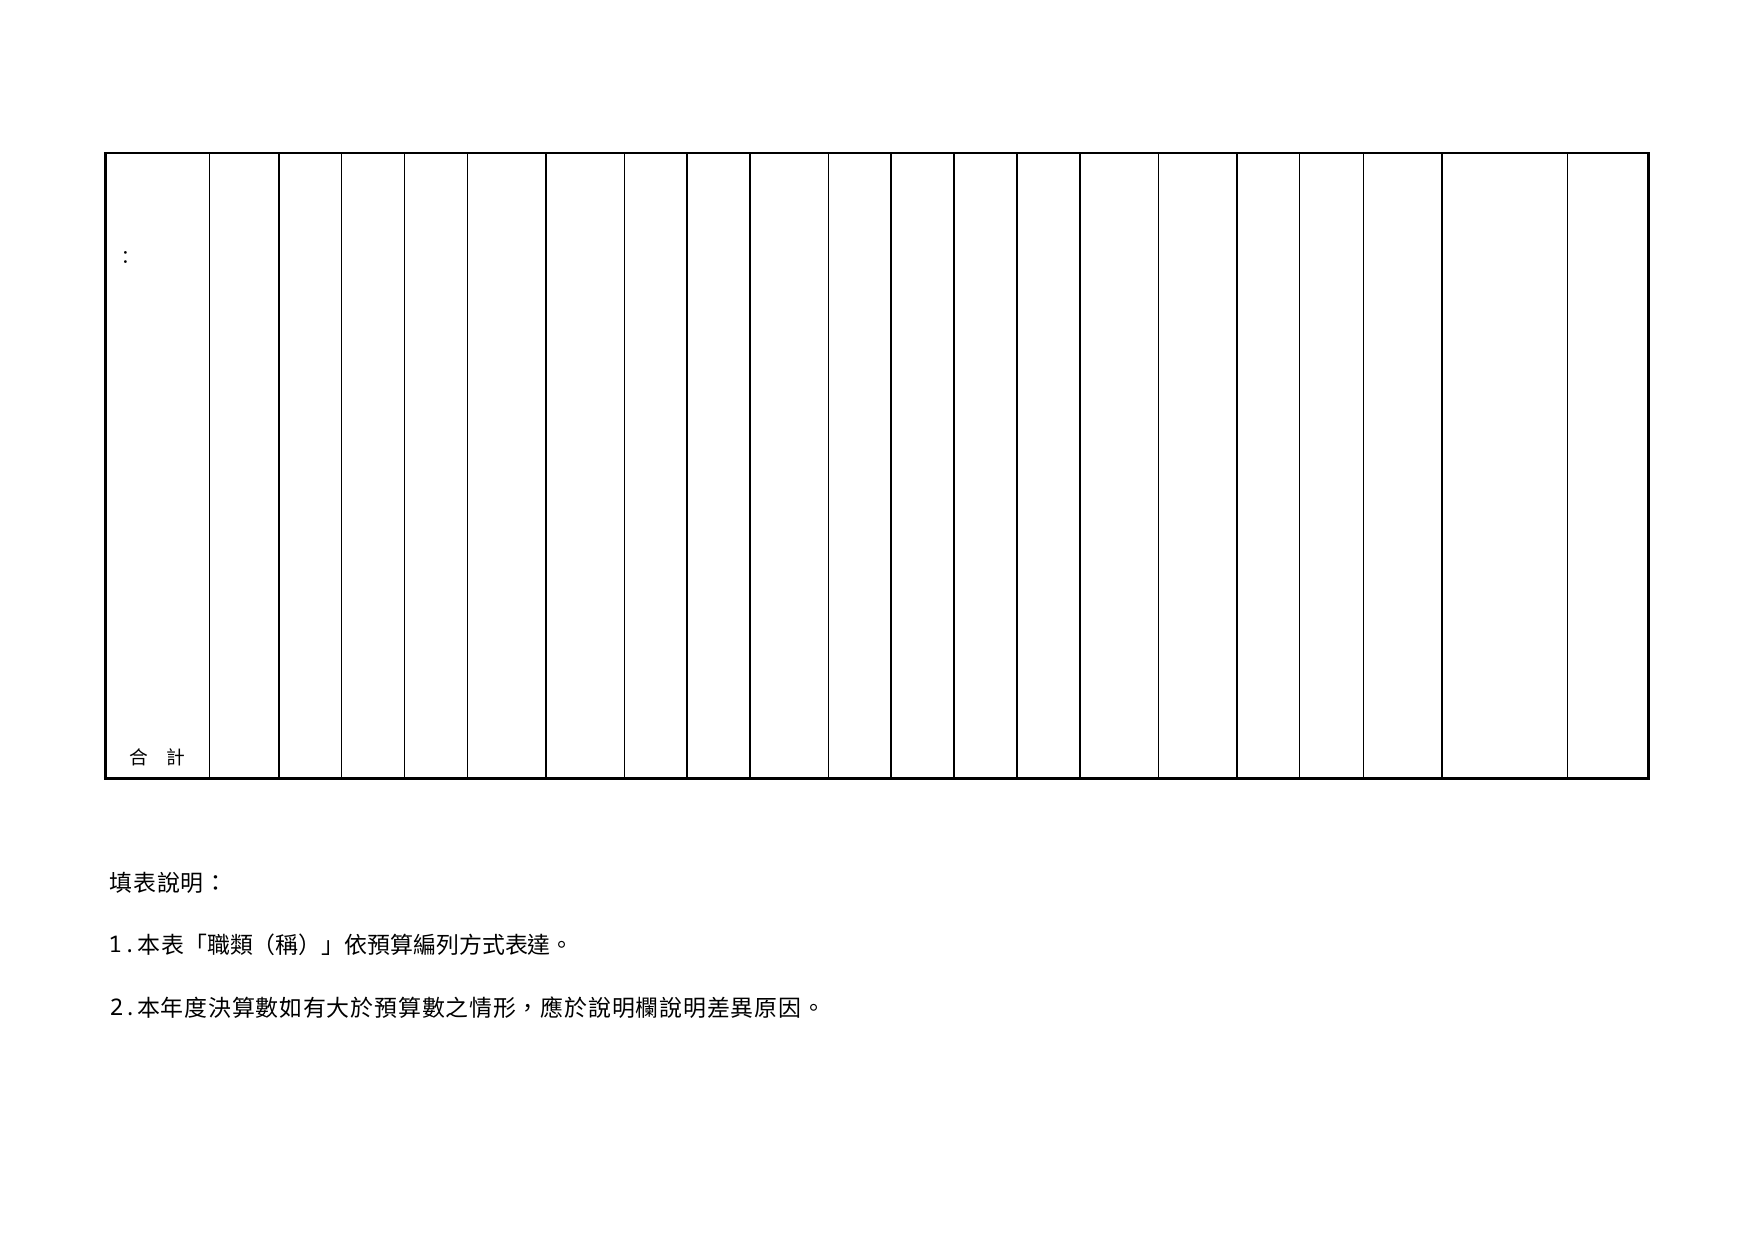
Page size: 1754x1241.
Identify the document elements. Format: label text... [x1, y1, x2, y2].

table_cell [1364, 154, 1441, 777]
table_cell [955, 154, 1016, 777]
table_cell [625, 154, 686, 777]
table_cell [1159, 154, 1236, 777]
table_cell [1300, 154, 1363, 777]
table_cell [751, 154, 828, 777]
text 填表說明： [109, 840, 1636, 902]
text 1.本表「職類（稱）」依預算編列方式表達。 [108, 902, 1636, 965]
table_cell [1018, 154, 1079, 777]
table_cell [1081, 154, 1158, 777]
table_cell [1568, 154, 1647, 777]
table_cell [210, 154, 278, 777]
table_cell [342, 154, 404, 777]
table_cell [892, 154, 953, 777]
table_cell [1238, 154, 1299, 777]
table_cell [405, 154, 467, 777]
table_cell [829, 154, 890, 777]
table_cell [468, 154, 545, 777]
table_cell [688, 154, 749, 777]
table_cell ： 合 計 [107, 154, 209, 777]
table_cell [547, 154, 624, 777]
table_cell [1443, 154, 1567, 777]
table_cell [280, 154, 341, 777]
text 2.本年度決算數如有大於預算數之情形，應於說明欄說明差異原因。 [109, 965, 1636, 1027]
